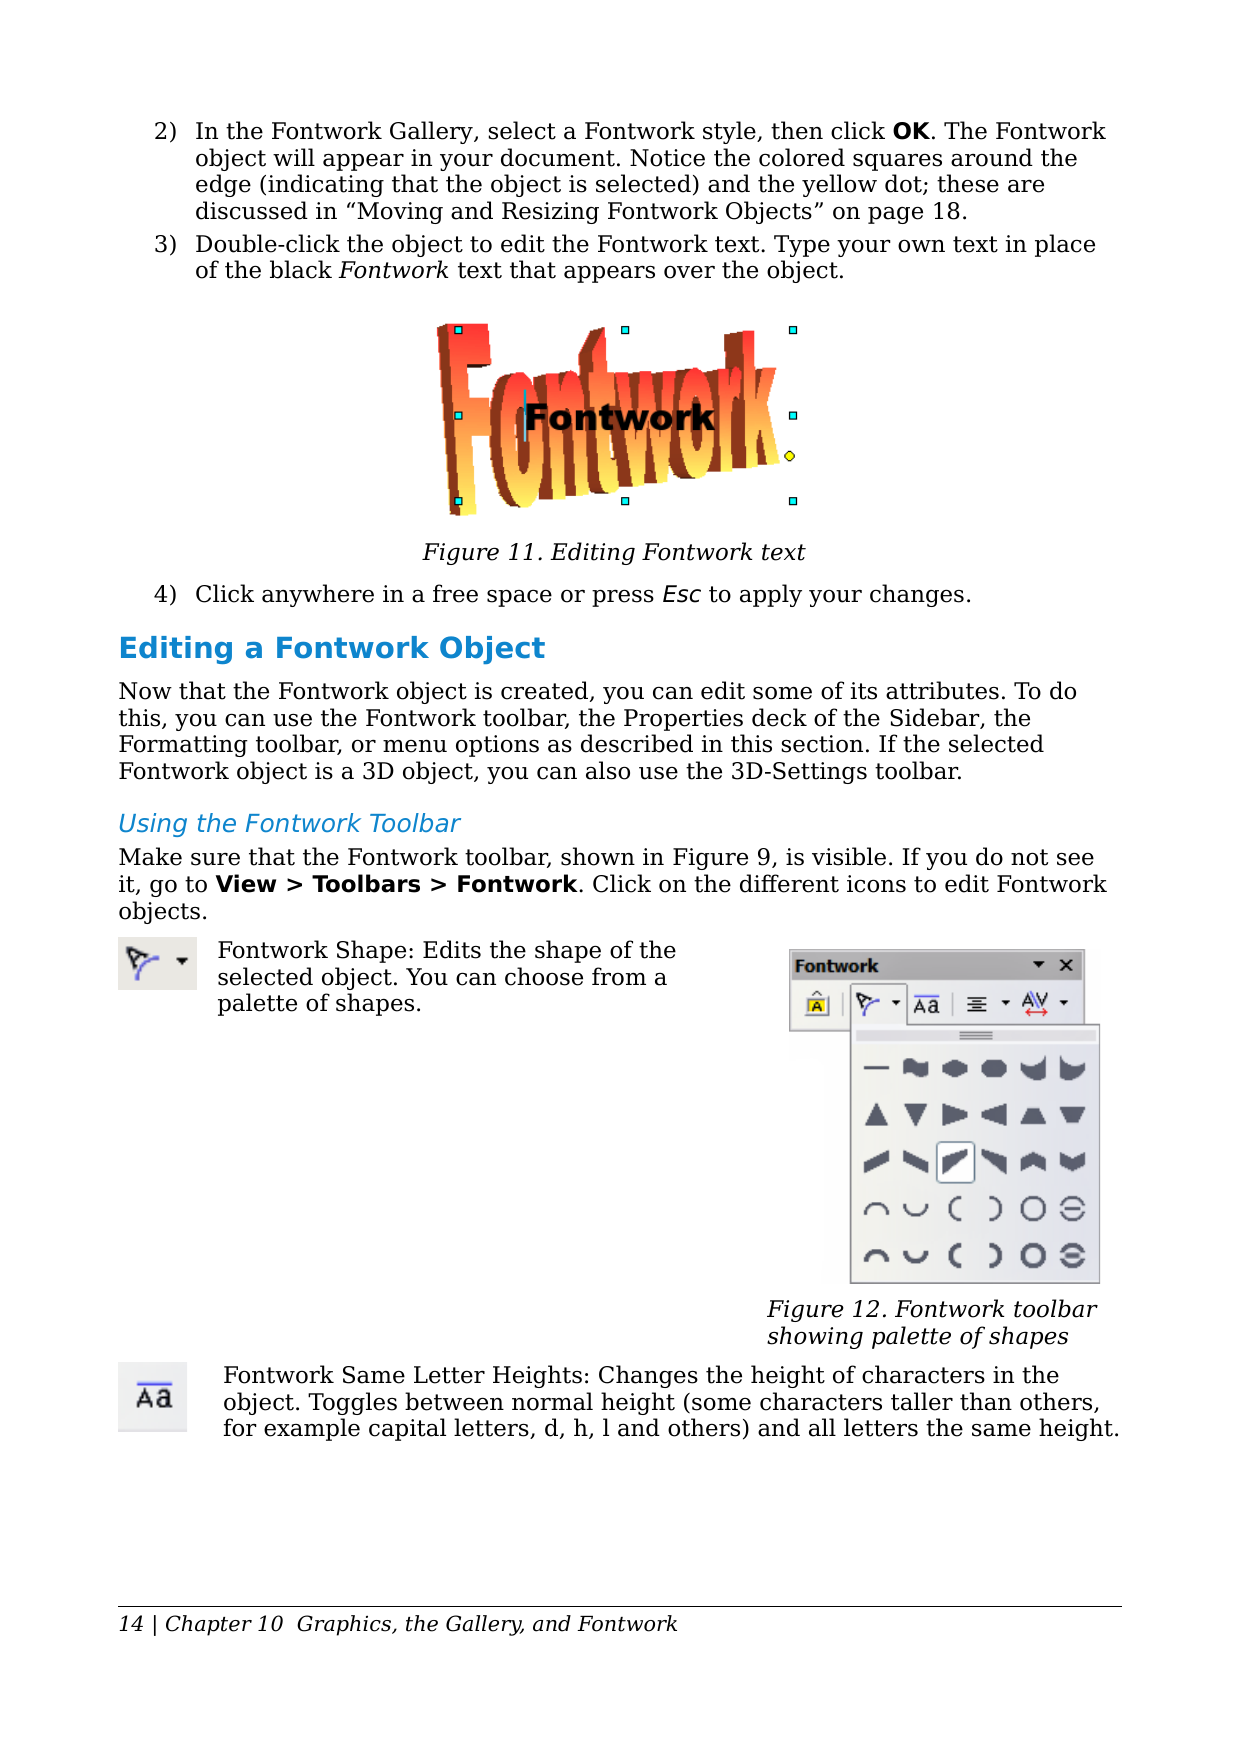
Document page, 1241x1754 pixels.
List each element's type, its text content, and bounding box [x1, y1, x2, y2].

picture [789, 949, 1100, 1284]
list Click anywhere in a free space or press Esc to apply your changes. [177, 581, 1122, 607]
text Figure 11. Editing Fontwork text [423, 539, 818, 566]
table_header Fontwork Shape: Edits the shape of the selected object. You can choose from a palette of shapes. [217, 937, 717, 1362]
list In the Fontwork Gallery, select a Fontwork style, then click OK. The Fontwork object will appear in your document. Notice the colored squares around the edge (indicating that the object is selected) and the yellow dot; these are discussed in “Moving and Resizing Fontwork Objects” on page 18. [177, 118, 1122, 225]
picture [118, 937, 197, 990]
picture [118, 1362, 188, 1432]
table_header [118, 937, 217, 1362]
table_header [118, 1362, 223, 1455]
list Double-click the object to edit the Fontwork text. Type your own text in place of the black Fontwork text that appears over the object. [177, 231, 1122, 284]
table_header Fontwork Same Letter Heights: Changes the height of characters in the object. Toggles between normal height (some characters taller than others, for example capital letters, d, h, l and others) and all letters the same height. [223, 1362, 1122, 1455]
text Make sure that the Fontwork toolbar, shown in Figure 9, is visible. If you do not see it, go to View > Toolbars > Fontwork. Click on the different icons to edit Fontwork objects. [118, 844, 1122, 924]
subtitle Editing a Fontwork Object [118, 632, 1122, 666]
picture [422, 303, 818, 533]
table_header [717, 937, 1122, 1362]
text Now that the Fontwork object is created, you can edit some of its attributes. To do this, you can use the Fontwork toolbar, the Properties deck of the Sidebar, the Formatting toolbar, or menu options as described in this section. If the selected Fontwork object is a 3D object, you can also use the 3D-Settings toolbar. [118, 678, 1122, 785]
subtitle Using the Fontwork Toolbar [118, 809, 1122, 838]
